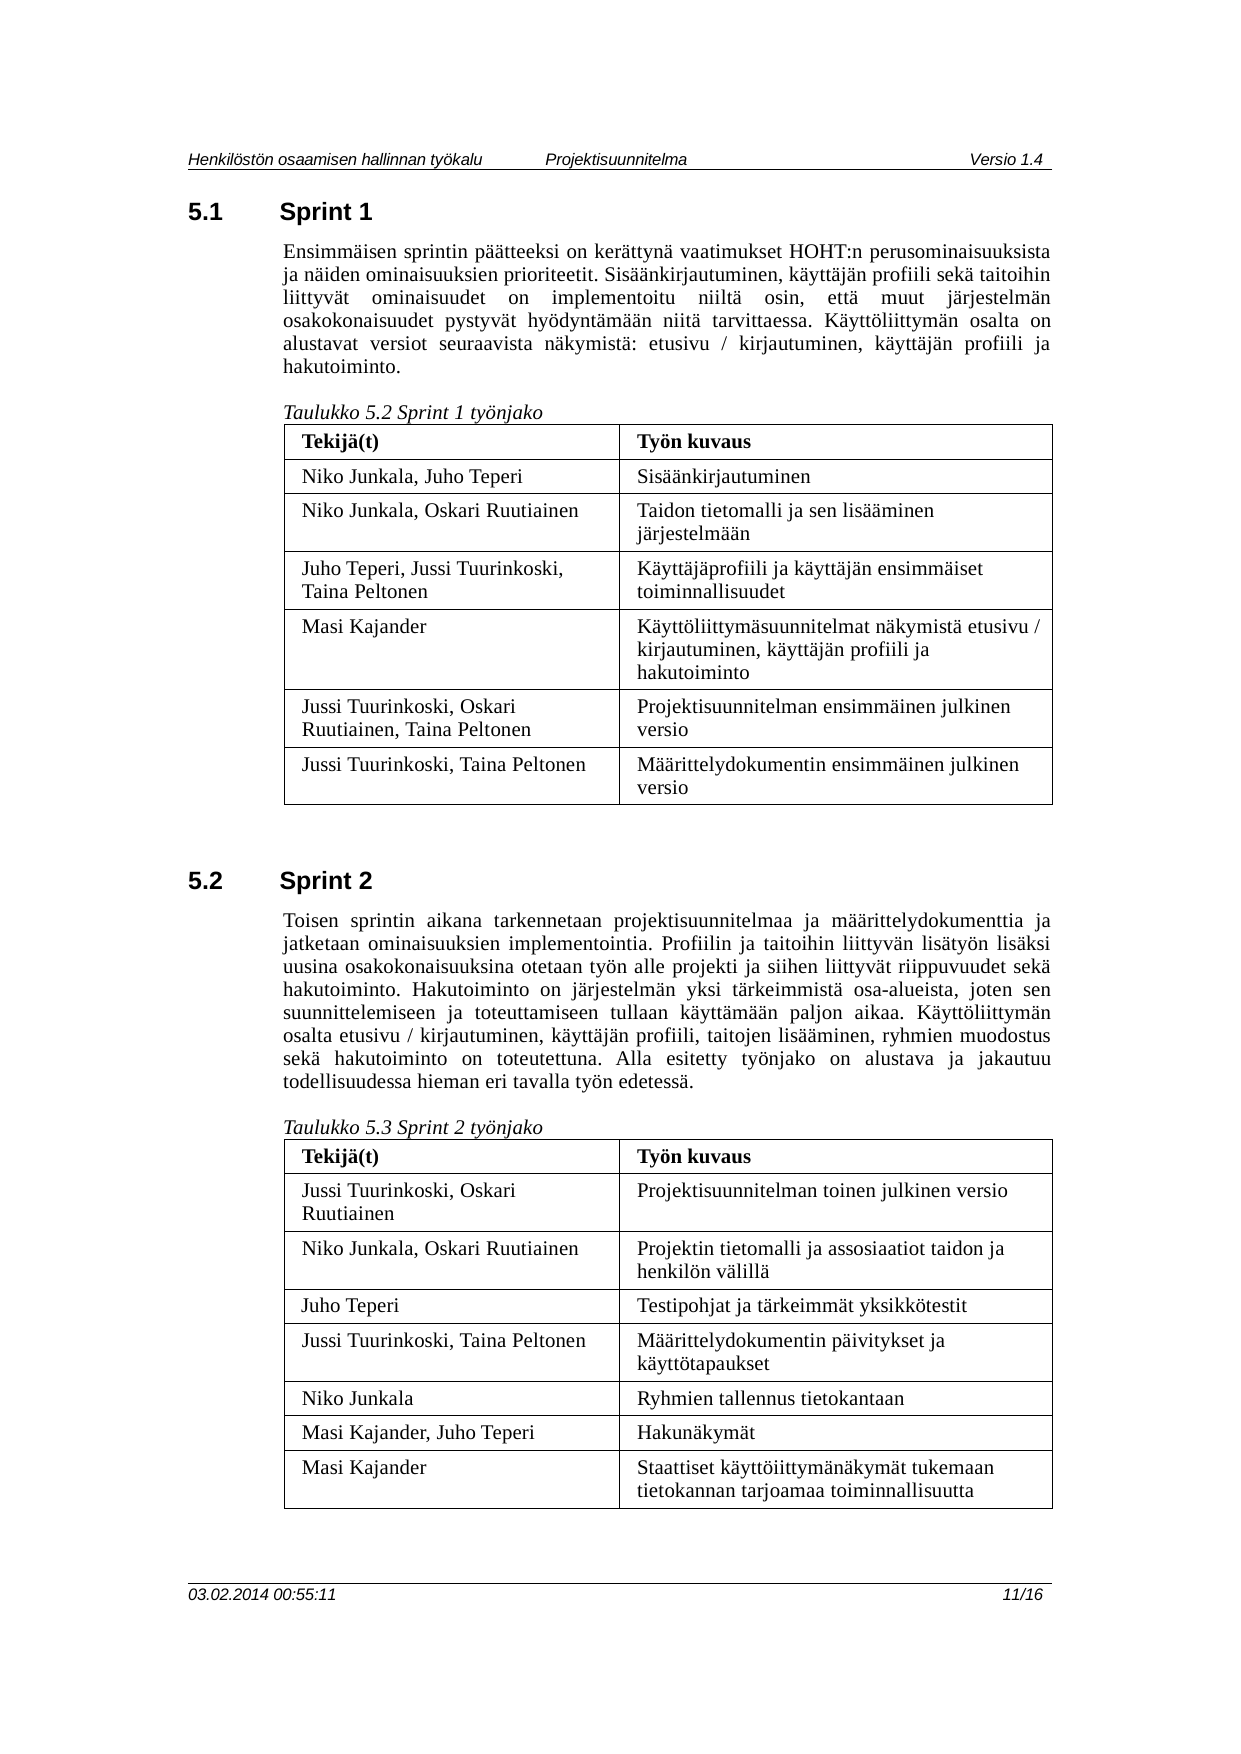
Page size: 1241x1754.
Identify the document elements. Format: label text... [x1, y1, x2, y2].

table_cell Masi Kajander, Juho Teperi [285, 1416, 619, 1450]
table_cell Projektisuunnitelman ensimmäinen julkinen versio [620, 690, 1052, 747]
table_cell Juho Teperi [285, 1290, 619, 1323]
table_cell Käyttäjäprofiili ja käyttäjän ensimmäiset toiminnallisuudet [620, 552, 1052, 609]
table_cell Hakunäkymät [620, 1416, 1052, 1450]
table_cell Niko Junkala, Oskari Ruutiainen [285, 494, 619, 551]
table_cell Sisäänkirjautuminen [620, 460, 1052, 493]
subtitle Sprint 1 [188, 198, 1052, 226]
table_cell Jussi Tuurinkoski, Taina Peltonen [285, 748, 619, 804]
table_cell Projektin tietomalli ja assosiaatiot taidon ja henkilön välillä [620, 1232, 1052, 1289]
table_cell Niko Junkala, Juho Teperi [285, 460, 619, 493]
table_cell Niko Junkala, Oskari Ruutiainen [285, 1232, 619, 1289]
table_cell Määrittelydokumentin ensimmäinen julkinen versio [620, 748, 1052, 804]
table_cell Ryhmien tallennus tietokantaan [620, 1382, 1052, 1415]
table_cell Jussi Tuurinkoski, Taina Peltonen [285, 1324, 619, 1381]
table_cell Testipohjat ja tärkeimmät yksikkötestit [620, 1290, 1052, 1323]
table_cell Taidon tietomalli ja sen lisääminen järjestelmään [620, 494, 1052, 551]
table_cell Staattiset käyttöiittymänäkymät tukemaan tietokannan tarjoamaa toiminnallisuutta [620, 1451, 1052, 1508]
table_cell Masi Kajander [285, 1451, 619, 1508]
text Toisen sprintin aikana tarkennetaan projektisuunnitelmaa ja määrittelydokumenttia ja jatketaan ominaisuuksien implementointia. Profiilin ja taitoihin liittyvän lisätyön lisäksi uusina osakokonaisuuksina otetaan työn alle projekti ja siihen liittyvät riippuvuudet sekä hakutoiminto. Hakutoiminto on järjestelmän yksi tärkeimmistä osa-alueista, joten sen suunnittelemiseen ja toteuttamiseen tullaan käyttämään paljon aikaa. Käyttöliittymän osalta etusivu / kirjautuminen, käyttäjän profiili, taitojen lisääminen, ryhmien muodostus sekä hakutoiminto on toteutettuna. Alla esitetty työnjako on alustava ja jakautuu todellisuudessa hieman eri tavalla työn edetessä. [283, 908, 1052, 1093]
table_cell Jussi Tuurinkoski, Oskari Ruutiainen, Taina Peltonen [285, 690, 619, 747]
table_cell Juho Teperi, Jussi Tuurinkoski, Taina Peltonen [285, 552, 619, 609]
table_cell Määrittelydokumentin päivitykset ja käyttötapaukset [620, 1324, 1052, 1381]
table_cell Käyttöliittymäsuunnitelmat näkymistä etusivu / kirjautuminen, käyttäjän profiili ja hakutoiminto [620, 610, 1052, 689]
table_cell Projektisuunnitelman toinen julkinen versio [620, 1174, 1052, 1231]
table_cell Jussi Tuurinkoski, Oskari Ruutiainen [285, 1174, 619, 1231]
table_header Työn kuvaus [620, 1140, 1052, 1173]
text Taulukko 5.3 Sprint 2 työnjako [283, 1116, 1052, 1139]
table_header Tekijä(t) [285, 425, 619, 459]
table_cell Niko Junkala [285, 1382, 619, 1415]
table_header Tekijä(t) [285, 1140, 619, 1173]
text Ensimmäisen sprintin päätteeksi on kerättynä vaatimukset HOHT:n perusominaisuuksista ja näiden ominaisuuksien prioriteetit. Sisäänkirjautuminen, käyttäjän profiili sekä taitoihin liittyvät ominaisuudet on implementoitu niiltä osin, että muut järjestelmän osakokonaisuudet pystyvät hyödyntämään niitä tarvittaessa. Käyttöliittymän osalta on alustavat versiot seuraavista näkymistä: etusivu / kirjautuminen, käyttäjän profiili ja hakutoiminto. [283, 240, 1052, 378]
table_cell Masi Kajander [285, 610, 619, 689]
subtitle Sprint 2 [188, 867, 1052, 894]
text Taulukko 5.2 Sprint 1 työnjako [283, 401, 1052, 424]
table_header Työn kuvaus [620, 425, 1052, 459]
